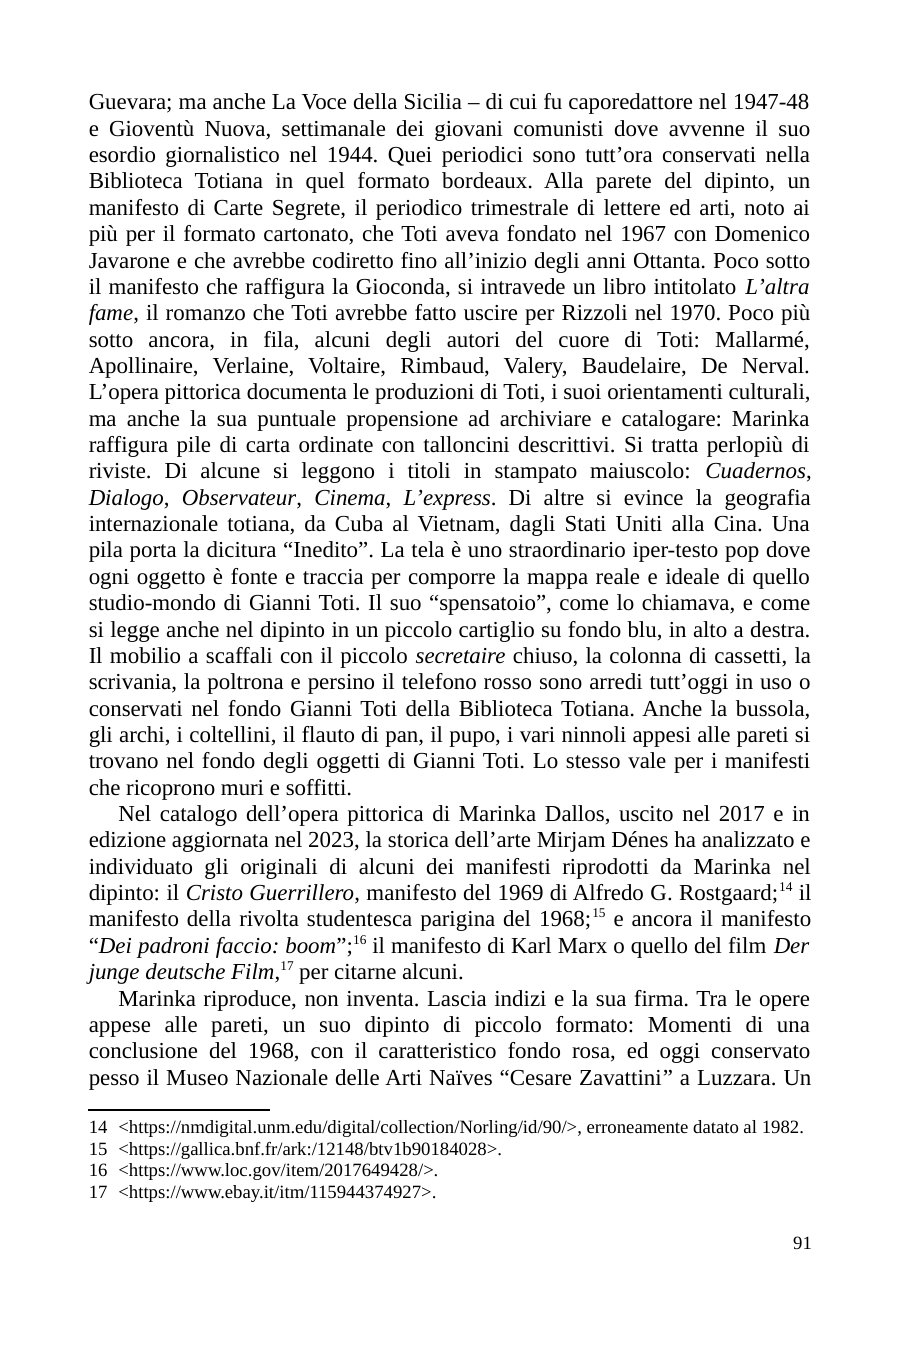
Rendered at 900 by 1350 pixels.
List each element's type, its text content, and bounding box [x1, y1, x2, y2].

text Marinka riproduce, non inventa. Lascia indizi e la sua firma. Tra le opere appese alle pareti, un suo dipinto di piccolo formato: Momenti di una conclusione del 1968, con il caratteristico fondo rosa, ed oggi conservato pesso il Museo Nazionale delle Arti Naїves “Cesare Zavattini” a Luzzara. Un [88, 984, 811, 1090]
text <https://gallica.bnf.fr/ark:/12148/btv1b90184028>. [88, 1138, 811, 1159]
text <https://nmdigital.unm.edu/digital/collection/Norling/id/90/>, erroneamente datato al 1982. [88, 1116, 811, 1138]
text Nel catalogo dell’opera pittorica di Marinka Dallos, uscito nel 2017 e in edizione aggiornata nel 2023, la storica dell’arte Mirjam Dénes ha analizzato e individuato gli originali di alcuni dei manifesti riprodotti da Marinka nel dipinto: il Cristo Guerrillero, manifesto del 1969 di Alfredo G. Rostgaard; il manifesto della rivolta studentesca parigina del 1968; e ancora il manifesto “Dei padroni faccio: boom”; il manifesto di Karl Marx o quello del film Der junge deutsche Film, per citarne alcuni. [88, 800, 811, 984]
text <https://www.ebay.it/itm/115944374927>. [88, 1181, 811, 1202]
text Guevara; ma anche La Voce della Sicilia – di cui fu caporedattore nel 1947-48 e Gioventù Nuova, settimanale dei giovani comunisti dove avvenne il suo esordio giornalistico nel 1944. Quei periodici sono tutt’ora conservati nella Biblioteca Totiana in quel formato bordeaux. Alla parete del dipinto, un manifesto di Carte Segrete, il periodico trimestrale di lettere ed arti, noto ai più per il formato cartonato, che Toti aveva fondato nel 1967 con Domenico Javarone e che avrebbe codiretto fino all’inizio degli anni Ottanta. Poco sotto il manifesto che raffigura la Gioconda, si intravede un libro intitolato L’altra fame, il romanzo che Toti avrebbe fatto uscire per Rizzoli nel 1970. Poco più sotto ancora, in fila, alcuni degli autori del cuore di Toti: Mallarmé, Apollinaire, Verlaine, Voltaire, Rimbaud, Valery, Baudelaire, De Nerval. L’opera pittorica documenta le produzioni di Toti, i suoi orientamenti culturali, ma anche la sua puntuale propensione ad archiviare e catalogare: Marinka raffigura pile di carta ordinate con talloncini descrittivi. Si tratta perlopiù di riviste. Di alcune si leggono i titoli in stampato maiuscolo: Cuadernos, Dialogo, Observateur, Cinema, L’express. Di altre si evince la geografia internazionale totiana, da Cuba al Vietnam, dagli Stati Uniti alla Cina. Una pila porta la dicitura “Inedito”. La tela è uno straordinario iper-testo pop dove ogni oggetto è fonte e traccia per comporre la mappa reale e ideale di quello studio-mondo di Gianni Toti. Il suo “spensatoio”, come lo chiamava, e come si legge anche nel dipinto in un piccolo cartiglio su fondo blu, in alto a destra. Il mobilio a scaffali con il piccolo secretaire chiuso, la colonna di cassetti, la scrivania, la poltrona e persino il telefono rosso sono arredi tutt’oggi in uso o conservati nel fondo Gianni Toti della Biblioteca Totiana. Anche la bussola, gli archi, i coltellini, il flauto di pan, il pupo, i vari ninnoli appesi alle pareti si trovano nel fondo degli oggetti di Gianni Toti. Lo stesso vale per i manifesti che ricoprono muri e soffitti. [88, 88, 811, 800]
text <https://www.loc.gov/item/2017649428/>. [88, 1159, 811, 1181]
